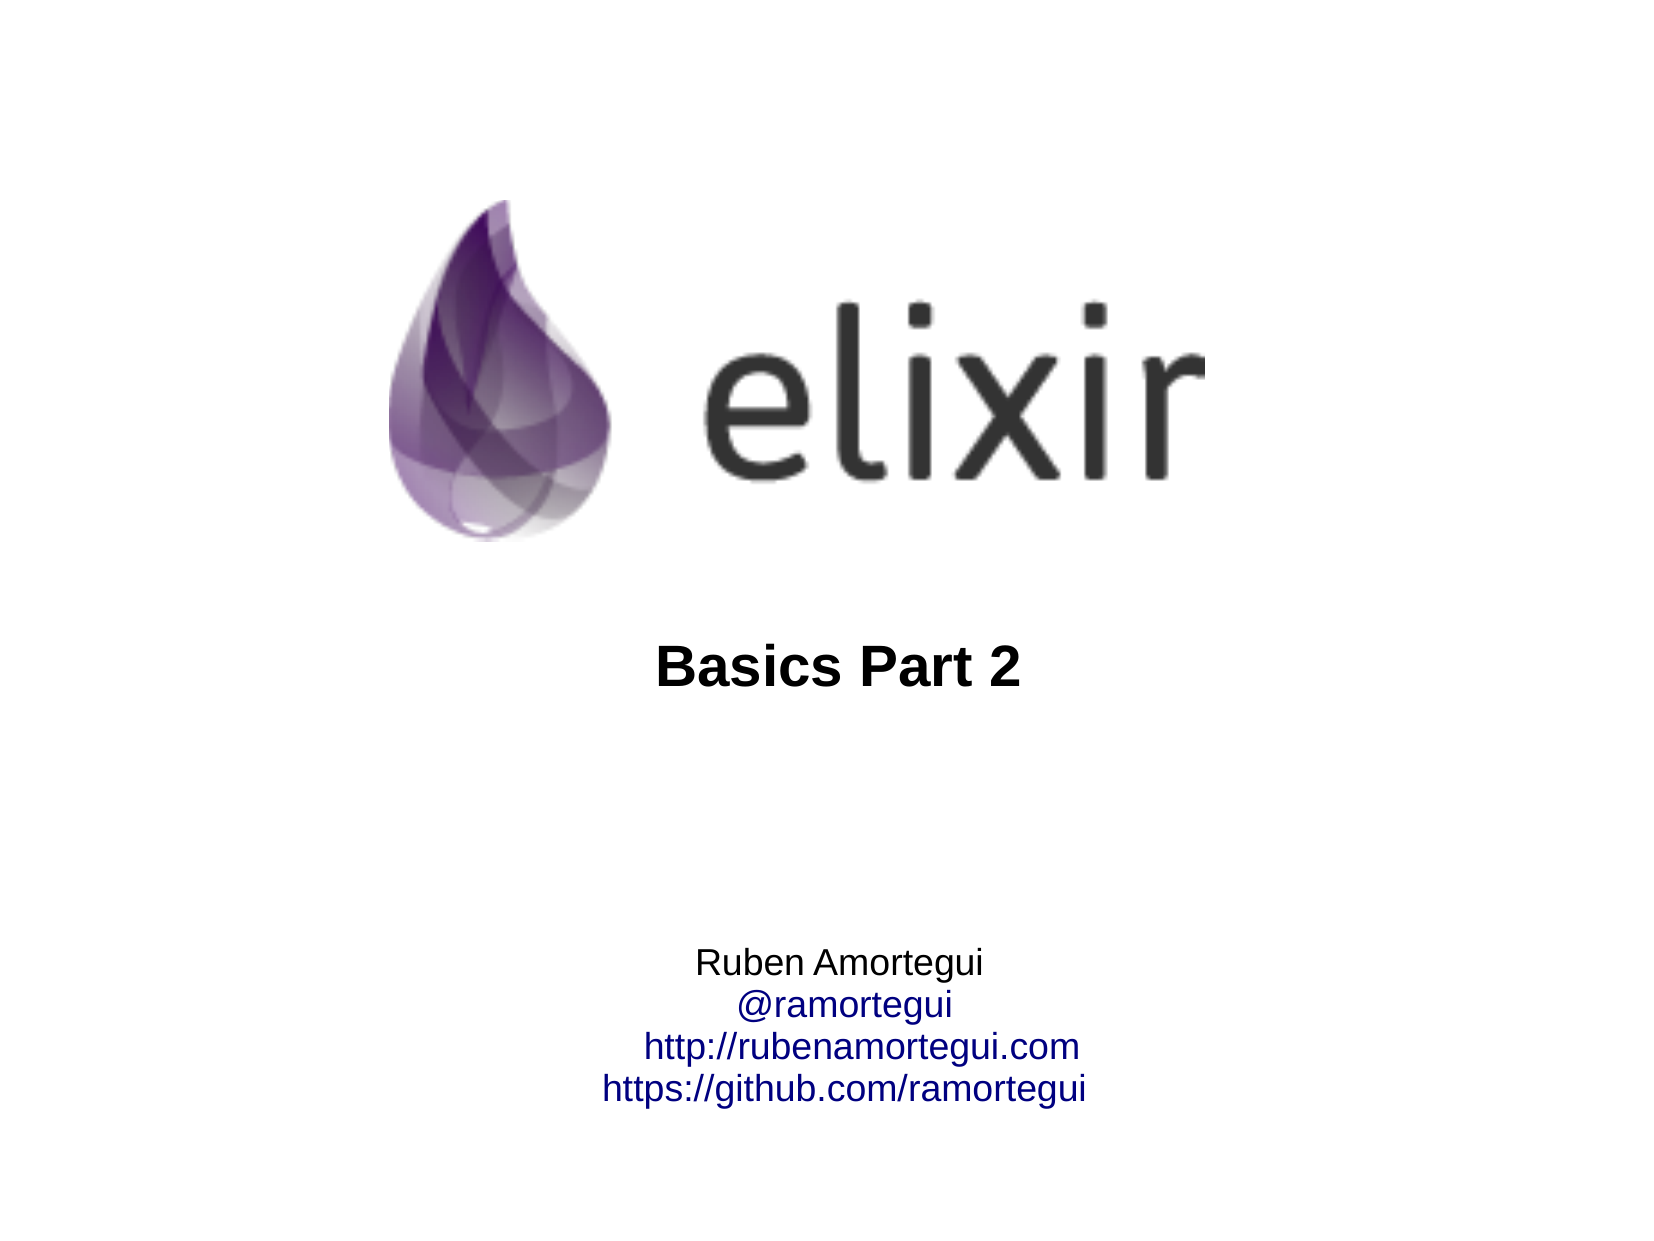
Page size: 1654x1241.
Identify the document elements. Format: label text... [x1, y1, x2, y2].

text_box Ruben Amortegui @ramortegui http://rubenamortegui.com https://github.com/ramortegui [200, 850, 1489, 1160]
picture [389, 200, 1205, 542]
text_box Basics Part 2 [590, 625, 1087, 771]
